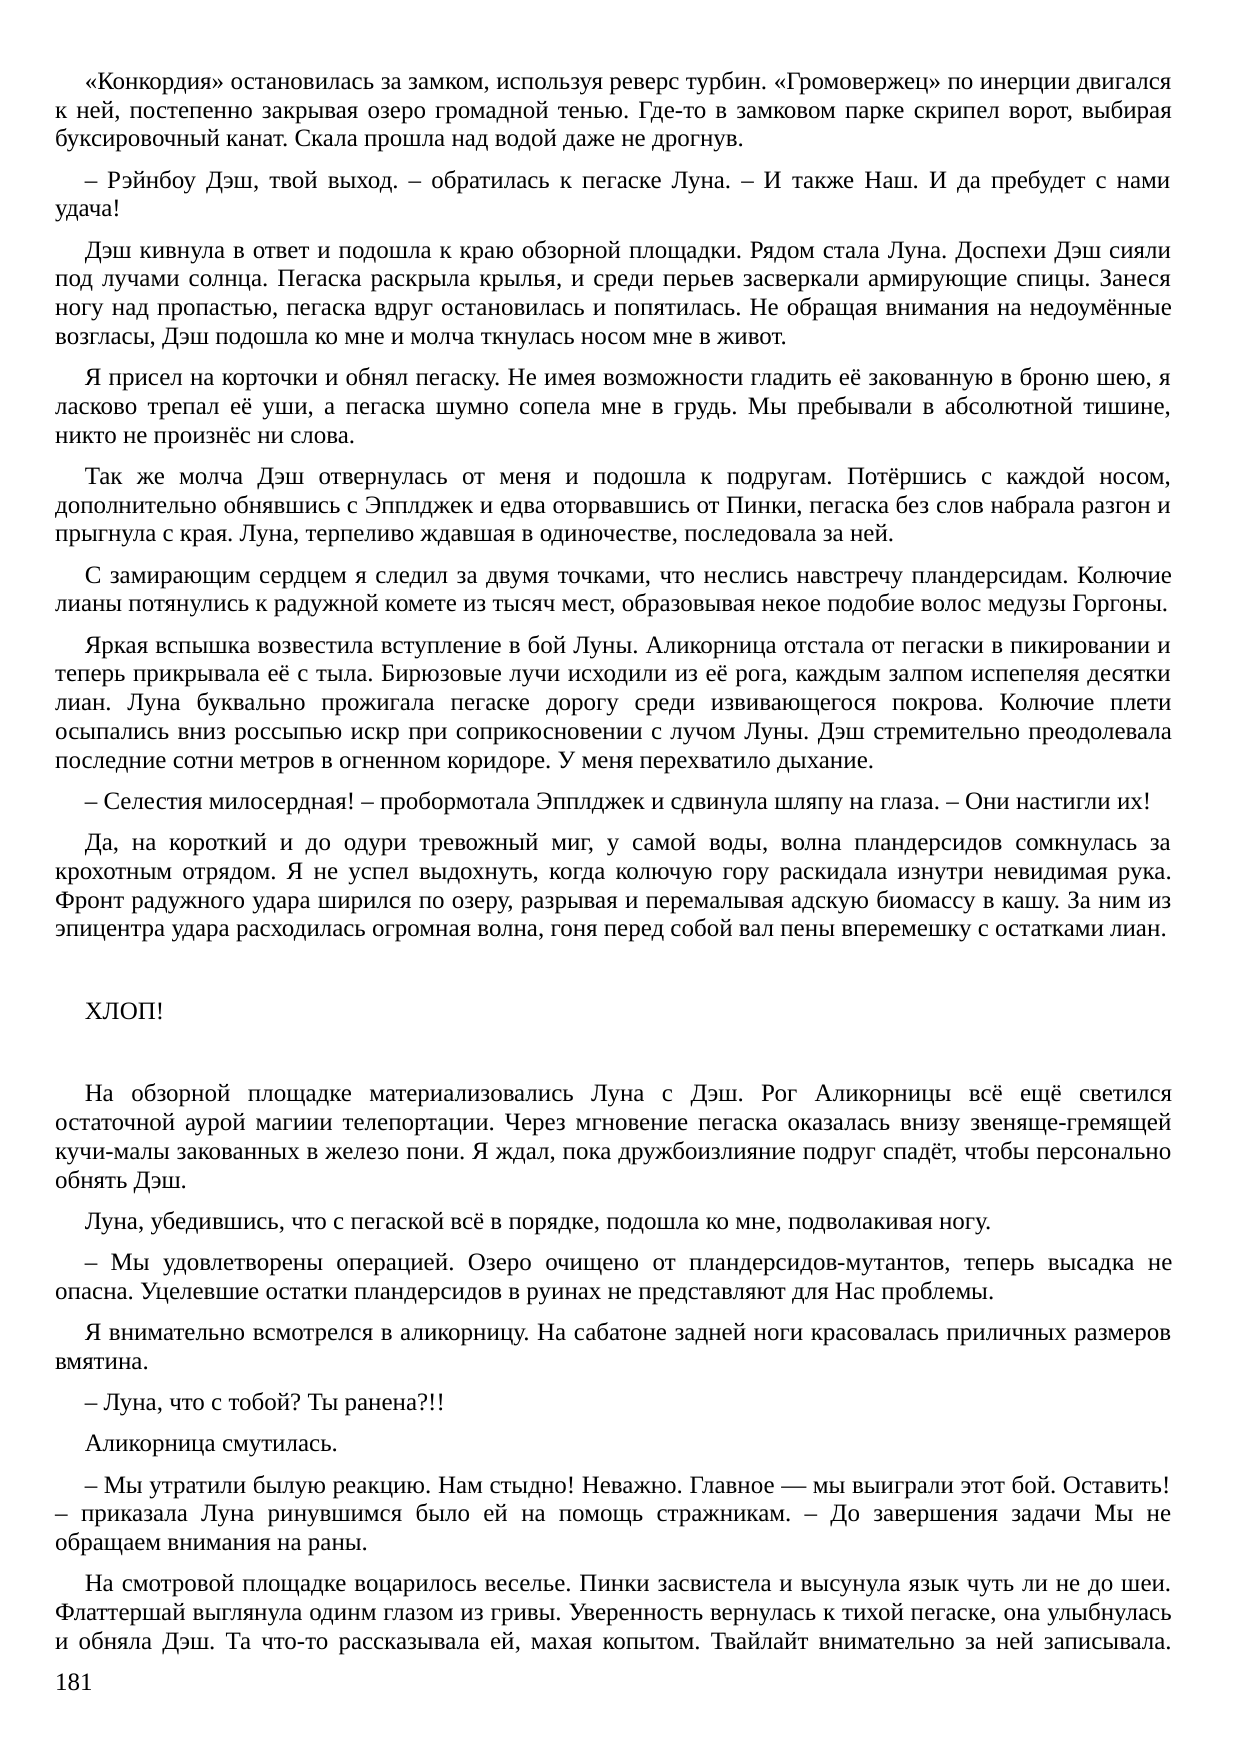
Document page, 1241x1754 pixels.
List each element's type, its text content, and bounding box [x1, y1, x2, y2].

text Я присел на корточки и обнял пегаску. Не имея возможности гладить её закованную в броню шею, я ласково трепал её уши, а пегаска шумно сопела мне в грудь. Мы пребывали в абсолютной тишине, никто не произнёс ни слова. [55, 362, 1173, 448]
text «Конкордия» остановилась за замком, используя реверс турбин. «Громовержец» по инерции двигался к ней, постепенно закрывая озеро громадной тенью. Где-то в замковом парке скрипел ворот, выбирая буксировочный канат. Скала прошла над водой даже не дрогнув. [55, 66, 1173, 152]
text Так же молча Дэш отвернулась от меня и подошла к подругам. Потёршись с каждой носом, дополнительно обнявшись с Эпплджек и едва оторвавшись от Пинки, пегаска без слов набрала разгон и прыгнула с края. Луна, терпеливо ждавшая в одиночестве, последовала за ней. [55, 461, 1173, 547]
text На смотровой площадке воцарилось веселье. Пинки засвистела и высунула язык чуть ли не до шеи. Флаттершай выглянула одинм глазом из гривы. Уверенность вернулась к тихой пегаске, она улыбнулась и обняла Дэш. Та что-то рассказывала ей, махая копытом. Твайлайт внимательно за ней записывала. [55, 1568, 1173, 1655]
text – Рэйнбоу Дэш, твой выход. – обратилась к пегаске Луна. – И также Наш. И да пребудет с нами удача! [55, 165, 1173, 222]
text – Селестия милосердная! – пробормотала Эпплджек и сдвинула шляпу на глаза. – Они настигли их! [55, 786, 1173, 815]
text – Мы утратили былую реакцию. Нам стыдно! Неважно. Главное — мы выиграли этот бой. Оставить! – приказала Луна ринувшимся было ей на помощь стражникам. – До завершения задачи Мы не обращаем внимания на раны. [55, 1470, 1173, 1556]
text С замирающим сердцем я следил за двумя точками, что неслись навстречу пландерсидам. Колючие лианы потянулись к радужной комете из тысяч мест, образовывая некое подобие волос медузы Горгоны. [55, 560, 1173, 617]
text Аликорница смутилась. [55, 1428, 1173, 1457]
text – Луна, что с тобой? Ты ранена?!! [55, 1387, 1173, 1416]
text Да, на короткий и до одури тревожный миг, у самой воды, волна пландерсидов сомкнулась за крохотным отрядом. Я не успел выдохнуть, когда колючую гору раскидала изнутри невидимая рука. Фронт радужного удара ширился по озеру, разрывая и перемалывая адскую биомассу в кашу. За ним из эпицентра удара расходилась огромная волна, гоня перед собой вал пены вперемешку с остатками лиан. [55, 827, 1173, 942]
text Дэш кивнула в ответ и подошла к краю обзорной площадки. Рядом стала Луна. Доспехи Дэш сияли под лучами солнца. Пегаска раскрыла крылья, и среди перьев засверкали армирующие спицы. Занеся ногу над пропастью, пегаска вдруг остановилась и попятилась. Не обращая внимания на недоумённые возгласы, Дэш подошла ко мне и молча ткнулась носом мне в живот. [55, 235, 1173, 350]
text Луна, убедившись, что с пегаской всё в порядке, подошла ко мне, подволакивая ногу. [55, 1206, 1173, 1235]
text ХЛОП! [55, 996, 1173, 1025]
text На обзорной площадке материализовались Луна с Дэш. Рог Аликорницы всё ещё светился остаточной аурой магиии телепортации. Через мгновение пегаска оказалась внизу звеняще-гремящей кучи-малы закованных в железо пони. Я ждал, пока дружбоизлияние подруг спадёт, чтобы персонально обнять Дэш. [55, 1078, 1173, 1193]
text Яркая вспышка возвестила вступление в бой Луны. Аликорница отстала от пегаски в пикировании и теперь прикрывала её с тыла. Бирюзовые лучи исходили из её рога, каждым залпом испепеляя десятки лиан. Луна буквально прожигала пегаске дорогу среди извивающегося покрова. Колючие плети осыпались вниз россыпью искр при соприкосновении с лучом Луны. Дэш стремительно преодолевала последние сотни метров в огненном коридоре. У меня перехватило дыхание. [55, 630, 1173, 773]
text – Мы удовлетворены операцией. Озеро очищено от пландерсидов-мутантов, теперь высадка не опасна. Уцелевшие остатки пландерсидов в руинах не представляют для Нас проблемы. [55, 1247, 1173, 1305]
text Я внимательно всмотрелся в аликорницу. На сабатоне задней ноги красовалась приличных размеров вмятина. [55, 1317, 1173, 1375]
